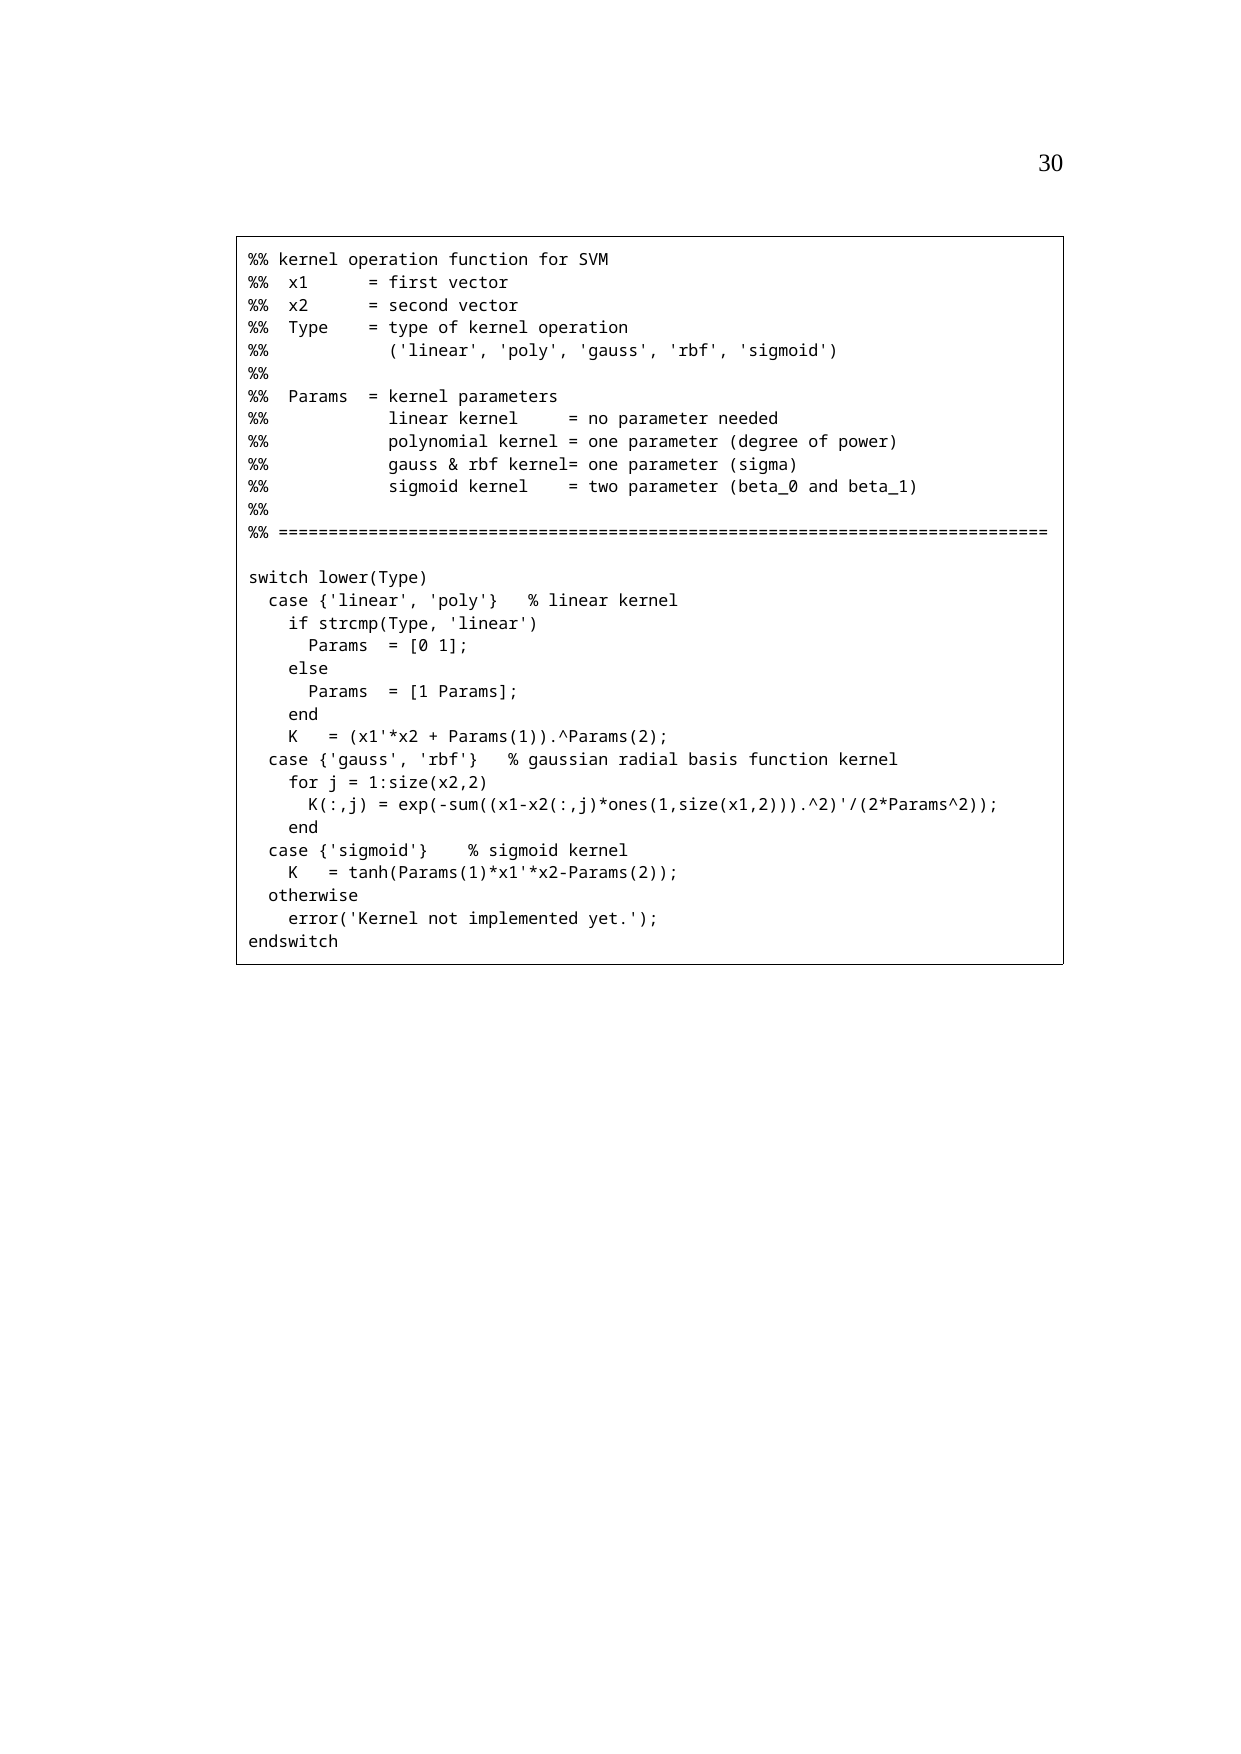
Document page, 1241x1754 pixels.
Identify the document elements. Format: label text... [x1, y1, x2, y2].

table_header %% kernel operation function for SVM %% x1 = first vector %% x2 = second vector %% Type = type of kernel operation %% ('linear', 'poly', 'gauss', 'rbf', 'sigmoid') %% %% Params = kernel parameters %% linear kernel = no parameter needed %% polynomial kernel = one parameter (degree of power) %% gauss & rbf kernel= one parameter (sigma) %% sigmoid kernel = two parameter (beta_0 and beta_1) %% %% ============================================================================= switch lower(Type) case {'linear', 'poly'} % linear kernel if strcmp(Type, 'linear') Params = [0 1]; else Params = [1 Params]; end K = (x1'*x2 + Params(1)).^Params(2); case {'gauss', 'rbf'} % gaussian radial basis function kernel for j = 1:size(x2,2) K(:,j) = exp(-sum((x1-x2(:,j)*ones(1,size(x1,2))).^2)'/(2*Params^2)); end case {'sigmoid'} % sigmoid kernel K = tanh(Params(1)*x1'*x2-Params(2)); otherwise error('Kernel not implemented yet.'); endswitch [237, 237, 1063, 964]
